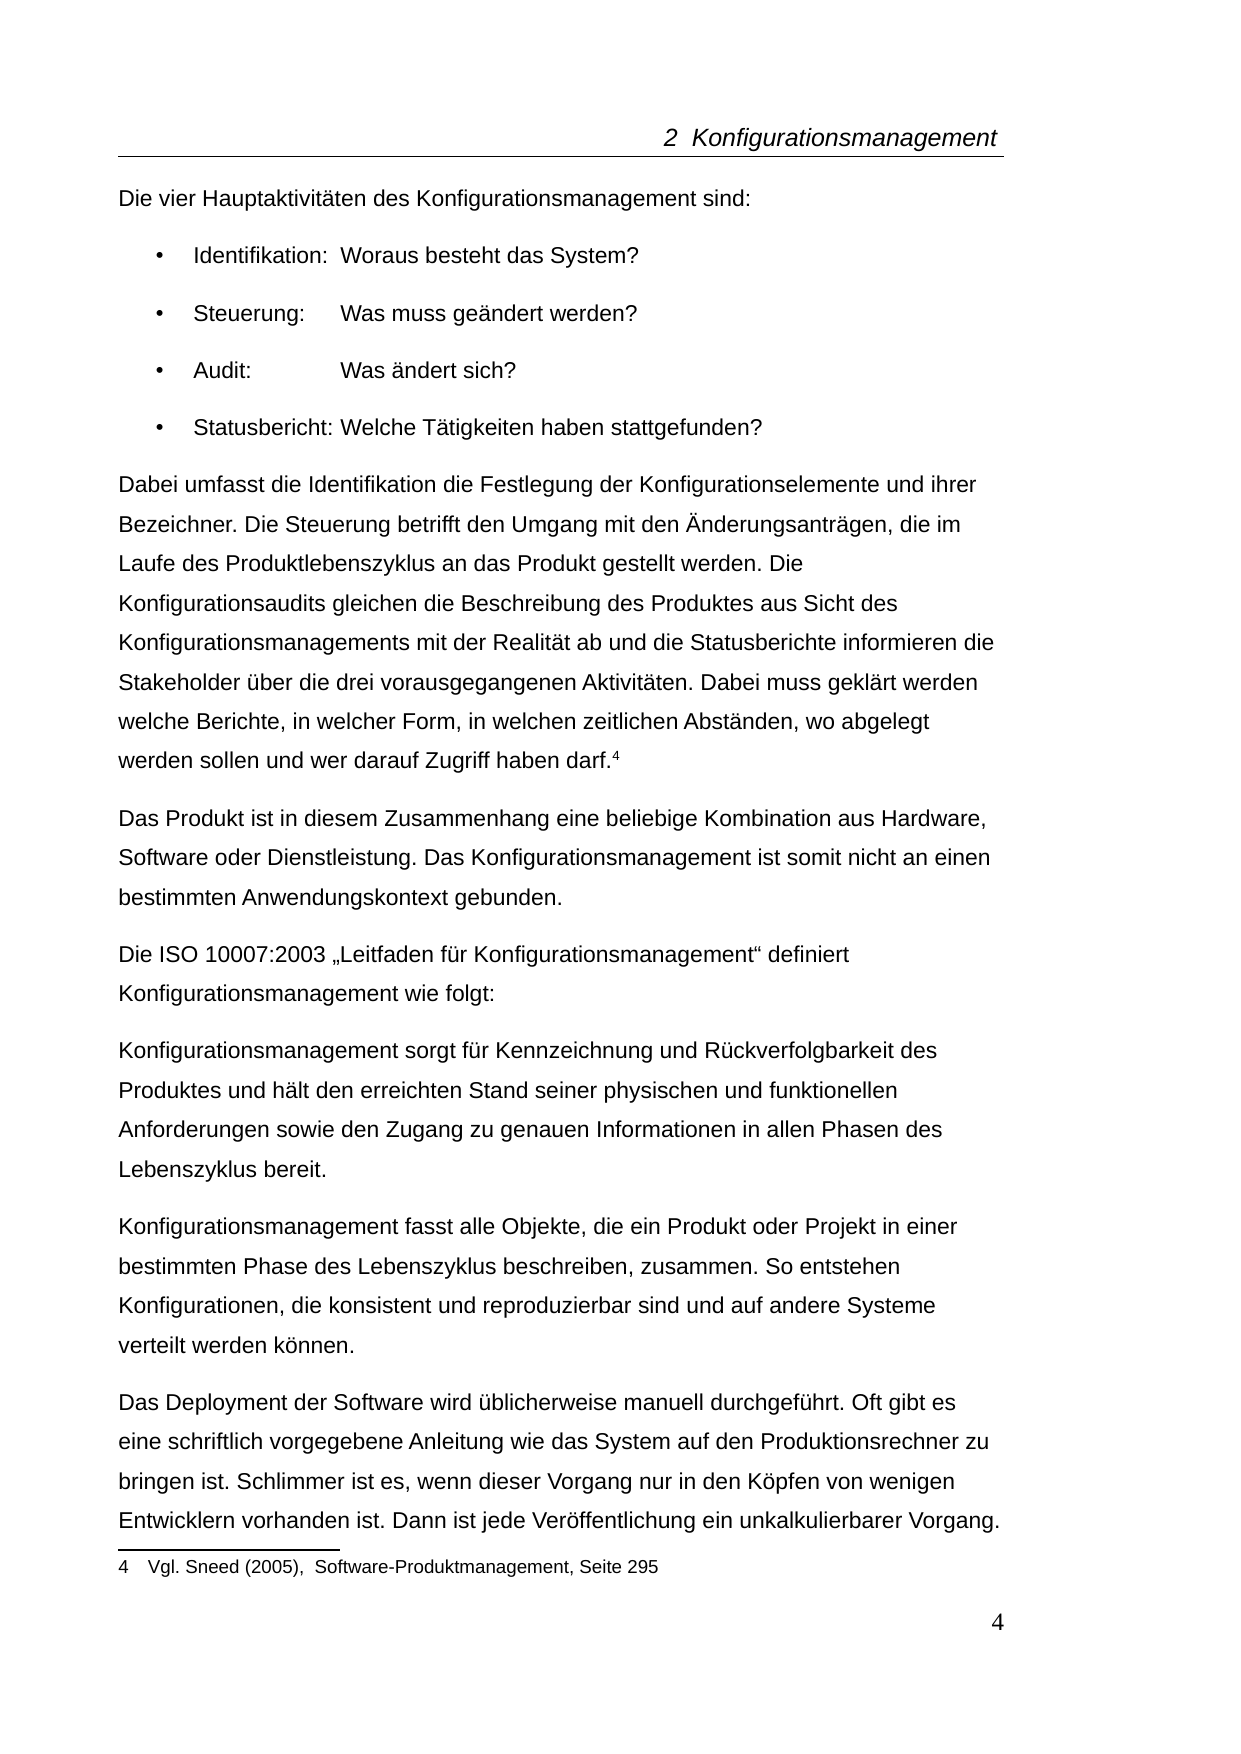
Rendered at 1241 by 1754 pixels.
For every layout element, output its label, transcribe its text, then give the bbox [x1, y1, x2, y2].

text Die ISO 10007:2003 „Leitfaden für Konfigurationsmanagement“ definiert Konfigurationsmanagement wie folgt: [118, 941, 1004, 1007]
list Steuerung: Was muss geändert werden? [156, 299, 1004, 326]
text Das Deployment der Software wird üblicherweise manuell durchgeführt. Oft gibt es eine schriftlich vorgegebene Anleitung wie das System auf den Produktionsrechner zu bringen ist. Schlimmer ist es, wenn dieser Vorgang nur in den Köpfen von wenigen Entwicklern vorhanden ist. Dann ist jede Veröffentlichung ein unkalkulierbarer Vorgang. [118, 1389, 1004, 1533]
list Statusbericht: Welche Tätigkeiten haben stattgefunden? [156, 414, 1004, 440]
text Dabei umfasst die Identifikation die Festlegung der Konfigurationselemente und ihrer Bezeichner. Die Steuerung betrifft den Umgang mit den Änderungsanträgen, die im Laufe des Produktlebenszyklus an das Produkt gestellt werden. Die Konfigurationsaudits gleichen die Beschreibung des Produktes aus Sicht des Konfigurationsmanagements mit der Realität ab und die Statusberichte informieren die Stakeholder über die drei vorausgegangenen Aktivitäten. Dabei muss geklärt werden welche Berichte, in welcher Form, in welchen zeitlichen Abständen, wo abgelegt werden sollen und wer darauf Zugriff haben darf. [118, 471, 1004, 774]
text Konfigurationsmanagement fasst alle Objekte, die ein Produkt oder Projekt in einer bestimmten Phase des Lebenszyklus beschreiben, zusammen. So entstehen Konfigurationen, die konsistent und reproduzierbar sind und auf andere Systeme verteilt werden können. [118, 1213, 1004, 1358]
text Vgl. Sneed (2005), Software-Produktmanagement, Seite 295 [118, 1556, 1004, 1578]
list Audit: Was ändert sich? [156, 357, 1004, 383]
text Das Produkt ist in diesem Zusammenhang eine beliebige Kombination aus Hardware, Software oder Dienstleistung. Das Konfigurationsmanagement ist somit nicht an einen bestimmten Anwendungskontext gebunden. [118, 805, 1004, 910]
list Identifikation: Woraus besteht das System? [156, 242, 1004, 269]
text Die vier Hauptaktivitäten des Konfigurationsmanagement sind: [118, 185, 1004, 212]
text Konfigurationsmanagement sorgt für Kennzeichnung und Rückverfolgbarkeit des Produktes und hält den erreichten Stand seiner physischen und funktionellen Anforderungen sowie den Zugang zu genauen Informationen in allen Phasen des Lebenszyklus bereit. [118, 1037, 1004, 1182]
